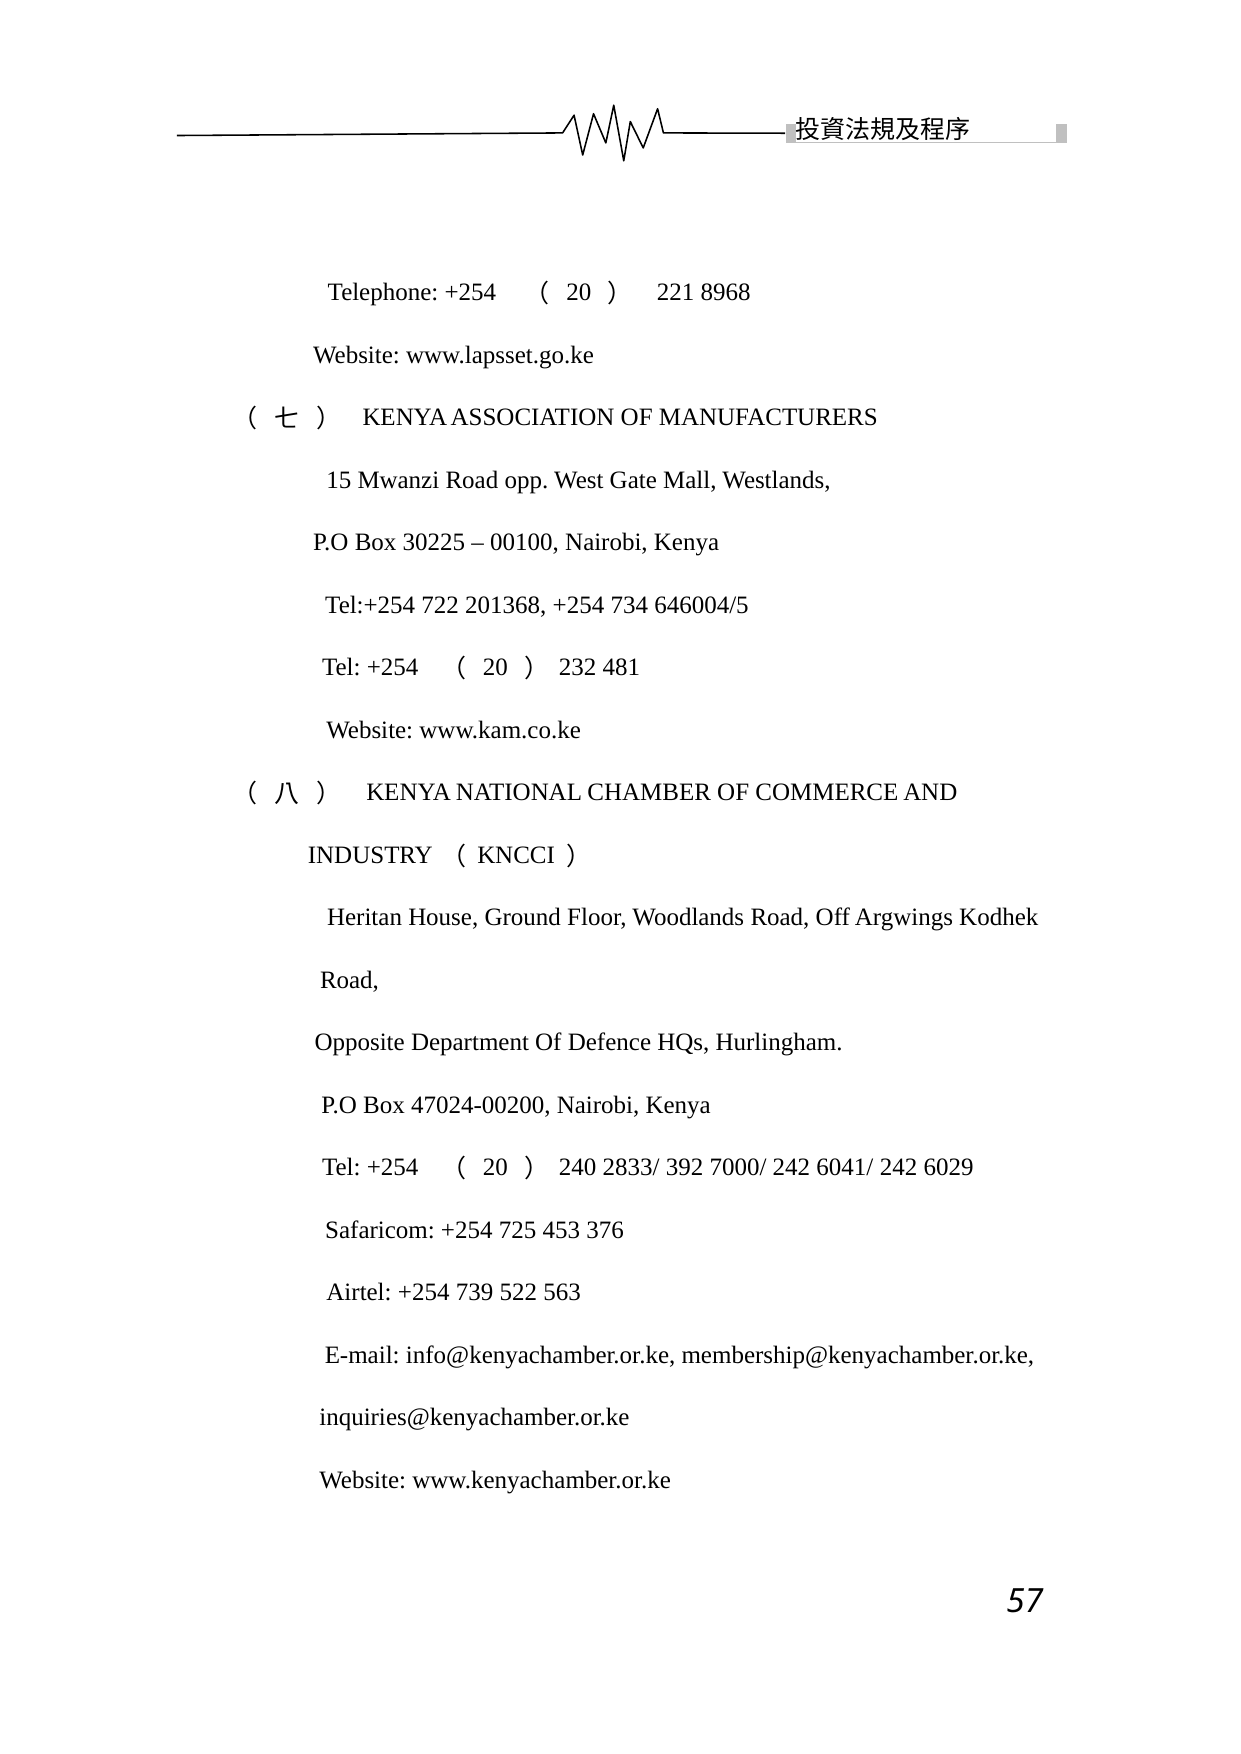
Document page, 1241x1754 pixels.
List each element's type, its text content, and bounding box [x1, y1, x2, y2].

text Heritan House, Ground Floor, Woodlands Road, Off Argwings Kodhek Road, [286, 875, 1058, 1000]
text Opposite Department Of Defence HQs, Hurlingham. [286, 1000, 1058, 1063]
text P.O Box 30225 – 00100, Nairobi, Kenya [286, 500, 1058, 563]
text Website: www.kenyachamber.or.ke [286, 1438, 1058, 1500]
text 15 Mwanzi Road opp. West Gate Mall, Westlands, [286, 438, 1058, 500]
text E-mail: info@kenyachamber.or.ke, membership@kenyachamber.or.ke, inquiries@kenyachamber.or.ke [286, 1313, 1058, 1438]
text （七）KENYA ASSOCIATION OF MANUFACTURERS [207, 375, 1058, 438]
text Telephone: +254（20）221 8968 [286, 250, 1058, 313]
text （八）KENYA NATIONAL CHAMBER OF COMMERCE AND INDUSTRY（KNCCI） [207, 750, 1058, 875]
text P.O Box 47024-00200, Nairobi, Kenya [286, 1063, 1058, 1125]
text Tel: +254（20）232 481 [286, 625, 1058, 688]
text Airtel: +254 739 522 563 [286, 1250, 1058, 1313]
text Safaricom: +254 725 453 376 [286, 1188, 1058, 1250]
text Website: www.lapsset.go.ke [286, 313, 1058, 375]
text Tel: +254（20）240 2833/ 392 7000/ 242 6041/ 242 6029 [286, 1125, 1058, 1188]
text Tel:+254 722 201368, +254 734 646004/5 [286, 563, 1058, 625]
text Website: www.kam.co.ke [286, 688, 1058, 750]
